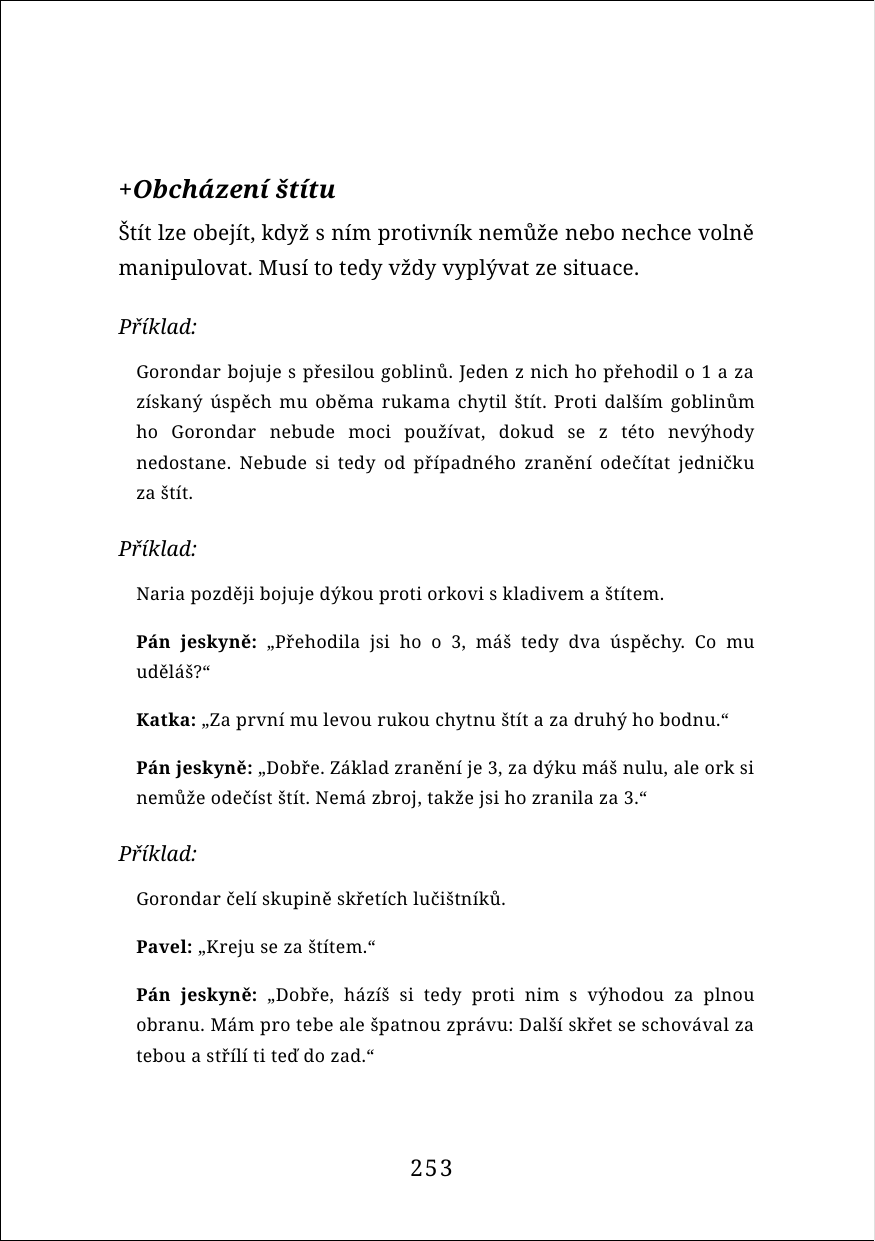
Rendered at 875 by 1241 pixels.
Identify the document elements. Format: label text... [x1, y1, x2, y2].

text Příklad: [118, 312, 756, 341]
text Příklad: [118, 534, 756, 563]
text Štít lze obejít, když s ním protivník nemůže nebo nechce volně manipulovat. Musí to tedy vždy vyplývat ze situace. [118, 218, 756, 282]
text Katka: „Za první mu levou rukou chytnu štít a za druhý ho bodnu.“ [136, 708, 756, 732]
text Pán jeskyně: „Přehodila jsi ho o 3, máš tedy dva úspěchy. Co mu uděláš?“ [136, 629, 756, 684]
subtitle +Obcházení štítu [118, 172, 756, 206]
text Gorondar bojuje s přesilou goblinů. Jeden z nich ho přehodil o 1 a za získaný úspěch mu oběma rukama chytil štít. Proti dalším goblinům ho Gorondar nebude moci používat, dokud se z této nevýhody nedostane. Nebude si tedy od případného zranění odečítat jedničku za štít. [136, 359, 756, 504]
text Gorondar čelí skupině skřetích lučištníků. [136, 887, 756, 911]
text Pán jeskyně: „Dobře, házíš si tedy proti nim s výhodou za plnou obranu. Mám pro tebe ale špatnou zprávu: Další skřet se schovával za tebou a střílí ti teď do zad.“ [136, 983, 756, 1067]
text Pán jeskyně: „Dobře. Základ zranění je 3, za dýku máš nulu, ale ork si nemůže odečíst štít. Nemá zbroj, takže jsi ho zranila za 3.“ [136, 756, 756, 810]
text Naria později bojuje dýkou proti orkovi s kladivem a štítem. [136, 582, 756, 606]
text Příklad: [118, 839, 756, 868]
text Pavel: „Kreju se za štítem.“ [136, 935, 756, 959]
